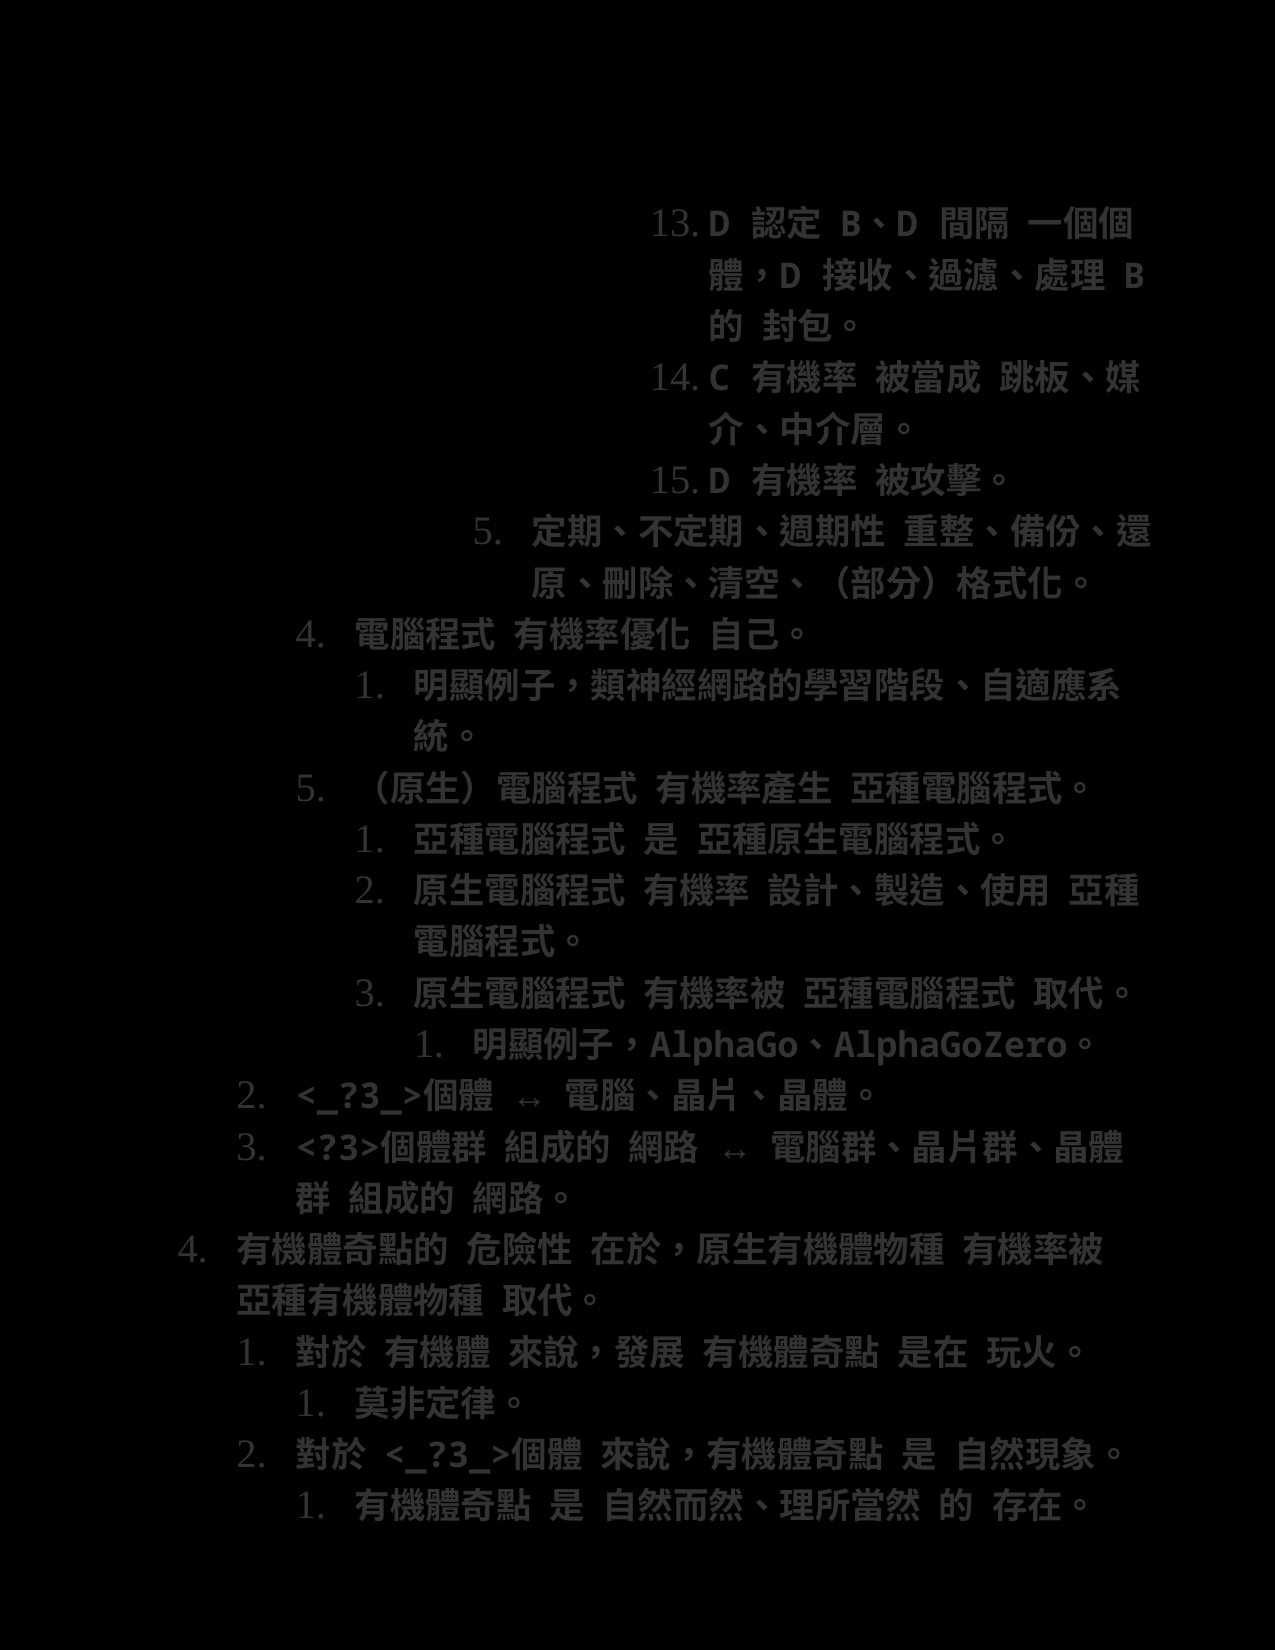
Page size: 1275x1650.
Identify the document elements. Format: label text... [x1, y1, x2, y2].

list 亞種電腦程式 是 亞種原生電腦程式。 [354, 811, 1157, 862]
list 原生電腦程式 有機率 設計、製造、使用 亞種電腦程式。 [354, 862, 1157, 965]
list C 有機率 被當成 跳板、媒介、中介層。 [649, 350, 1157, 452]
list 電腦程式 有機率優化 自己。 [295, 606, 1157, 657]
list 明顯例子，AlphaGo、AlphaGoZero。 [413, 1016, 1157, 1068]
list 定期、不定期、週期性 重整、備份、還原、刪除、清空、（部分）格式化。 [472, 504, 1157, 606]
list <_?3_>個體 ↔ 電腦、晶片、晶體。 [236, 1068, 1157, 1119]
list 對於 有機體 來說，發展 有機體奇點 是在 玩火。 [236, 1324, 1157, 1375]
list 有機體奇點的 危險性 在於，原生有機體物種 有機率被 亞種有機體物種 取代。 [177, 1222, 1157, 1324]
list <?3>個體群 組成的 網路 ↔ 電腦群、晶片群、晶體群 組成的 網路。 [236, 1119, 1157, 1222]
list 有機體奇點 是 自然而然、理所當然 的 存在。 [295, 1478, 1157, 1529]
list D 有機率 被攻擊。 [649, 452, 1157, 504]
list 對於 <_?3_>個體 來說，有機體奇點 是 自然現象。 [236, 1427, 1157, 1478]
list （原生）電腦程式 有機率產生 亞種電腦程式。 [295, 760, 1157, 811]
list 原生電腦程式 有機率被 亞種電腦程式 取代。 [354, 965, 1157, 1016]
list 莫非定律。 [295, 1375, 1157, 1427]
list 明顯例子，類神經網路的學習階段、自適應系統。 [354, 657, 1157, 760]
list D 認定 B、D 間隔 一個個體，D 接收、過濾、處理 B 的 封包。 [649, 196, 1157, 350]
